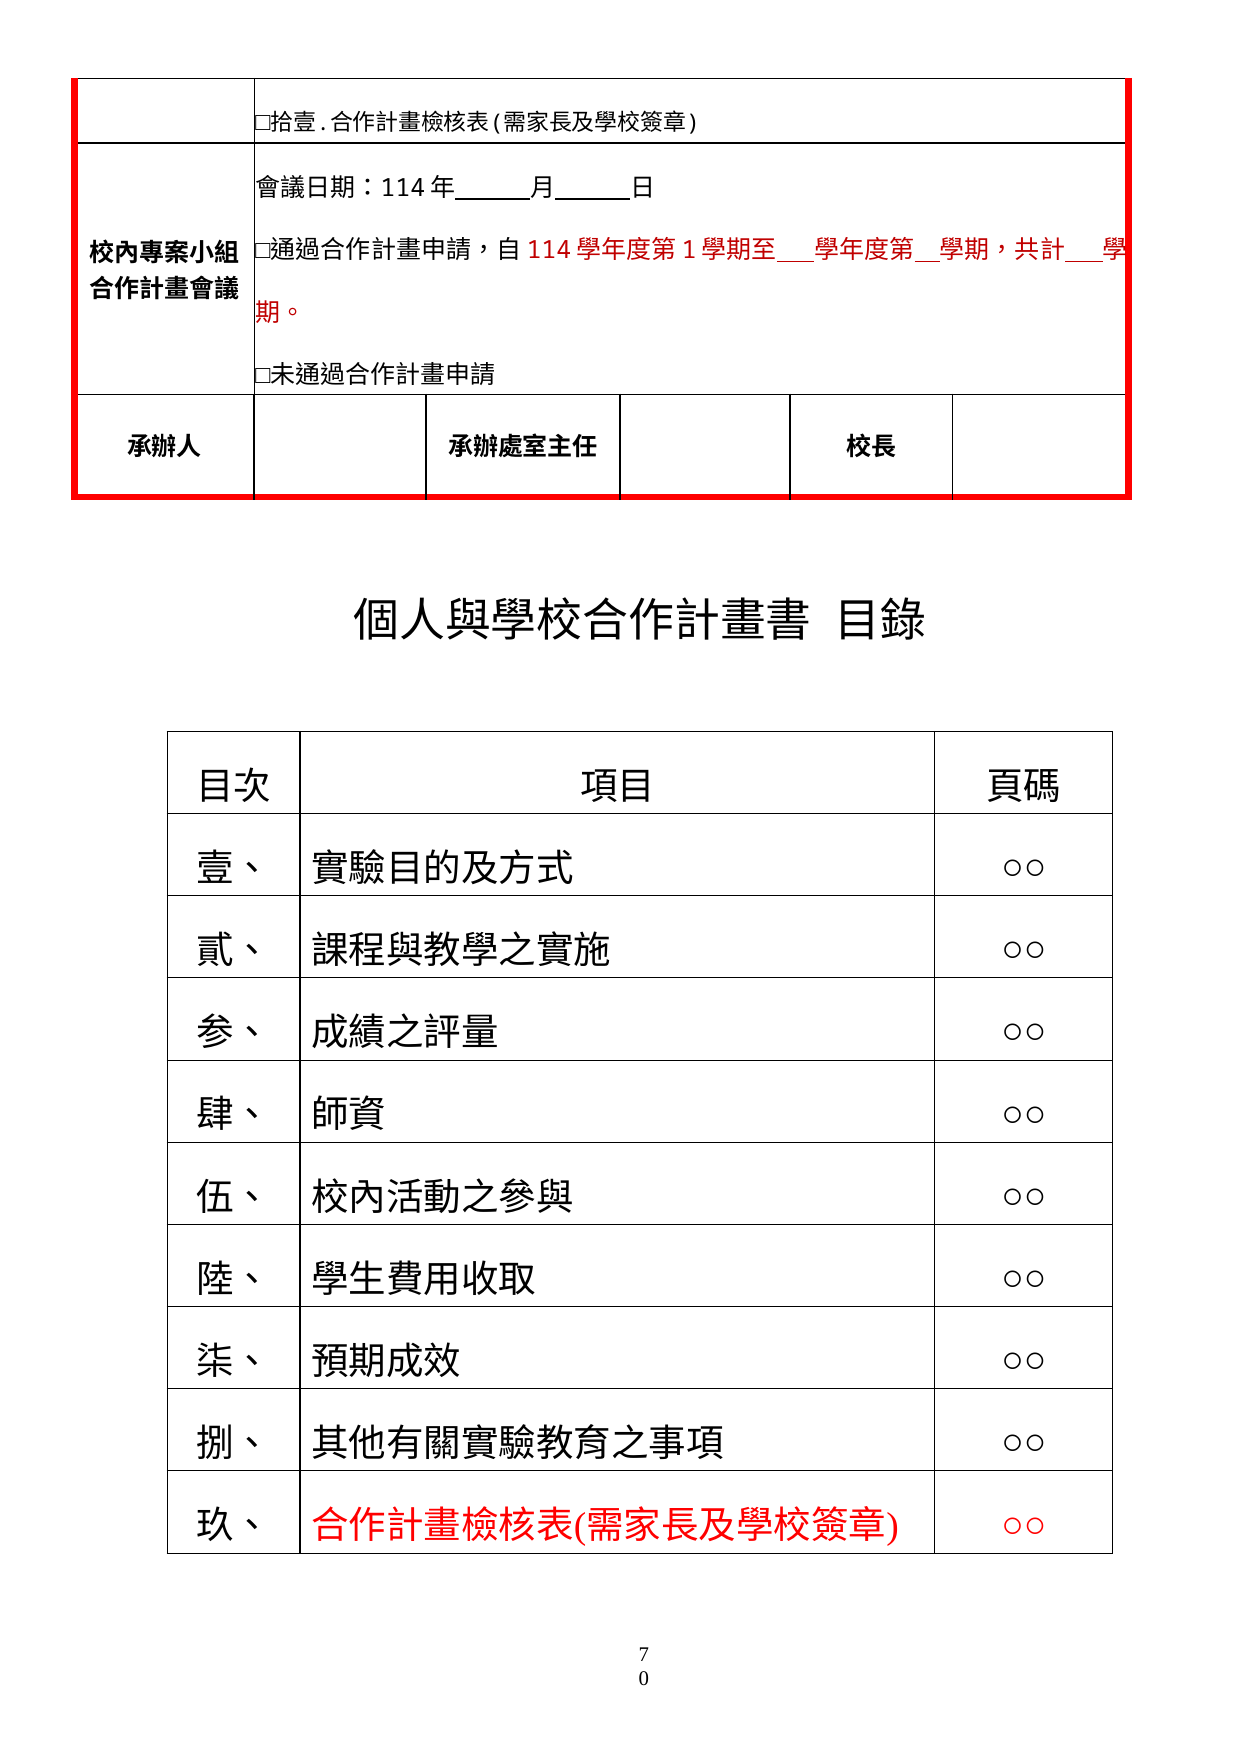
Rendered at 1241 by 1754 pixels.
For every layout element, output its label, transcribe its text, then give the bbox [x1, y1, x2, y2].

table_cell ○○ [935, 1471, 1112, 1553]
table_cell 實驗目的及方式 [301, 814, 934, 895]
table_cell ○○ [935, 1307, 1112, 1388]
table_cell [621, 395, 789, 494]
table_cell [255, 395, 425, 494]
table_cell 合作計畫檢核表(需家長及學校簽章) [301, 1471, 934, 1553]
table_cell 預期成效 [301, 1307, 934, 1388]
table_cell 學生費用收取 [301, 1225, 934, 1306]
table_cell 會議日期：114年 月 日 □通過合作計畫申請，自114學年度第1學期至 學年度第 學期，共計 學期。 □未通過合作計畫申請 [255, 144, 1125, 393]
table_cell ○○ [935, 1225, 1112, 1306]
table_cell 校內專案小組合作計畫會議 [78, 144, 254, 393]
table_cell 捌、 [168, 1389, 299, 1470]
table_cell ○○ [935, 814, 1112, 895]
table_cell 参、 [168, 978, 299, 1059]
table_cell 課程與教學之實施 [301, 896, 934, 977]
table_cell 成績之評量 [301, 978, 934, 1059]
table_cell 師資 [301, 1061, 934, 1142]
table_cell 壹、 [168, 814, 299, 895]
table_cell ○○ [935, 1389, 1112, 1470]
table_header 目次 [168, 732, 299, 813]
table_cell 校內活動之參與 [301, 1143, 934, 1224]
table_cell 貳、 [168, 896, 299, 977]
table_header 頁碼 [935, 732, 1112, 813]
table_cell 肆、 [168, 1061, 299, 1142]
table_cell 其他有關實驗教育之事項 [301, 1389, 934, 1470]
table_cell [78, 79, 254, 142]
table_cell ○○ [935, 896, 1112, 977]
table_cell ○○ [935, 1143, 1112, 1224]
table_cell ○○ [935, 978, 1112, 1059]
table_cell 柒、 [168, 1307, 299, 1388]
table_header 項目 [301, 732, 934, 813]
text 個人與學校合作計畫書 目錄 [112, 543, 1167, 668]
table_cell 承辦處室主任 [427, 395, 619, 494]
table_cell □拾壹.合作計畫檢核表(需家長及學校簽章) [255, 79, 1125, 142]
table_cell 承辦人 [78, 395, 253, 494]
table_cell 陸、 [168, 1225, 299, 1306]
table_cell 玖、 [168, 1471, 299, 1553]
table_cell ○○ [935, 1061, 1112, 1142]
table_cell 伍、 [168, 1143, 299, 1224]
table_cell [953, 395, 1125, 494]
table_cell 校長 [791, 395, 952, 494]
